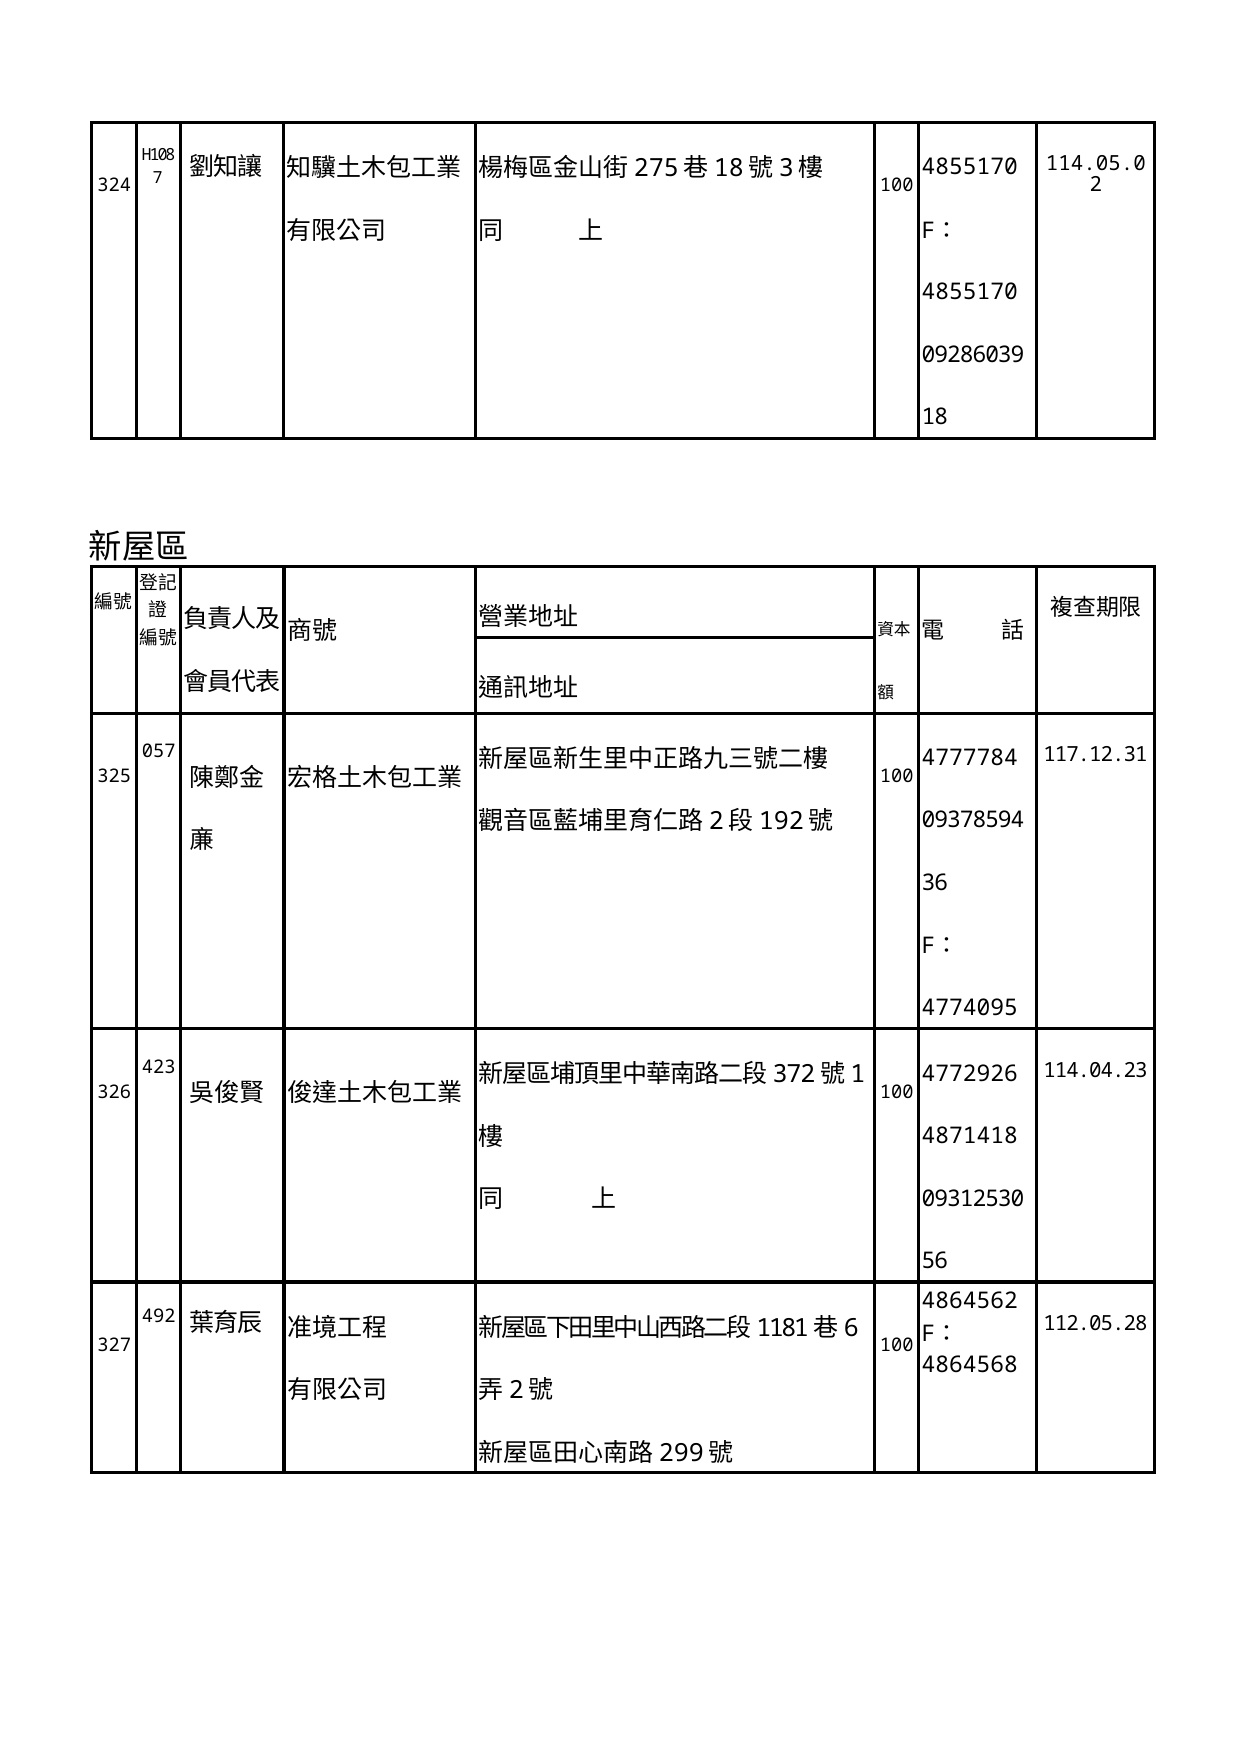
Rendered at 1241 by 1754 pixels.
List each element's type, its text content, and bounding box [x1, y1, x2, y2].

table_cell 准境工程 有限公司 [286, 1284, 474, 1471]
table_cell 陳鄭金亷 [182, 715, 282, 1027]
table_cell 知驥土木包工業有限公司 [285, 124, 474, 437]
table_cell 114.04.23 [1038, 1030, 1153, 1280]
table_cell 326 [93, 1030, 135, 1280]
table_cell 吳俊賢 [182, 1030, 282, 1280]
table_cell 4772926 4871418 0931253056 [920, 1030, 1035, 1280]
table_header 電 話 [920, 568, 1035, 712]
table_cell 423 [138, 1030, 179, 1280]
table_cell 114.05.02 [1038, 124, 1153, 437]
table_cell 新屋區下田里中山西路二段1181巷6弄2號 新屋區田心南路299號 [477, 1284, 873, 1471]
table_cell 327 [93, 1284, 135, 1471]
table_cell 100 [876, 715, 917, 1027]
table_cell 4864562 F：4864568 [920, 1284, 1035, 1471]
table_cell 楊梅區金山街275巷18號3樓 同 上 [477, 124, 873, 437]
table_header 負責人及會員代表 [182, 568, 282, 712]
table_cell 新屋區埔頂里中華南路二段372號1樓 同 上 [477, 1030, 873, 1280]
table_cell 宏格土木包工業 [286, 715, 474, 1027]
text 新屋區 [89, 502, 1152, 565]
table_cell 100 [876, 124, 917, 437]
table_cell 112.05.28 [1038, 1284, 1153, 1471]
table_header 商號 [286, 568, 474, 712]
table_header 編號 [93, 568, 135, 712]
table_header 登記證 編號 [138, 568, 179, 712]
table_cell 492 [138, 1284, 179, 1471]
table_cell 4855170 F：4855170 0928603918 [920, 124, 1035, 437]
table_cell H1087 [138, 124, 179, 437]
table_cell 劉知讓 [182, 124, 282, 437]
table_cell 324 [93, 124, 135, 437]
table_cell 4777784 0937859436 F：4774095 [920, 715, 1035, 1027]
table_cell 100 [876, 1284, 917, 1471]
table_cell 100 [876, 1030, 917, 1280]
table_cell 057 [138, 715, 179, 1027]
table_cell 新屋區新生里中正路九三號二樓 觀音區藍埔里育仁路2段192號 [477, 715, 873, 1027]
table_cell 117.12.31 [1038, 715, 1153, 1027]
table_cell 葉育辰 [182, 1284, 282, 1471]
table_cell 俊達土木包工業 [286, 1030, 474, 1280]
table_header 複查期限 [1038, 568, 1153, 712]
table_header 資本額 [876, 568, 917, 712]
table_header 營業地址 [477, 568, 873, 636]
table_cell 325 [93, 715, 135, 1027]
table_cell 通訊地址 [477, 639, 873, 712]
